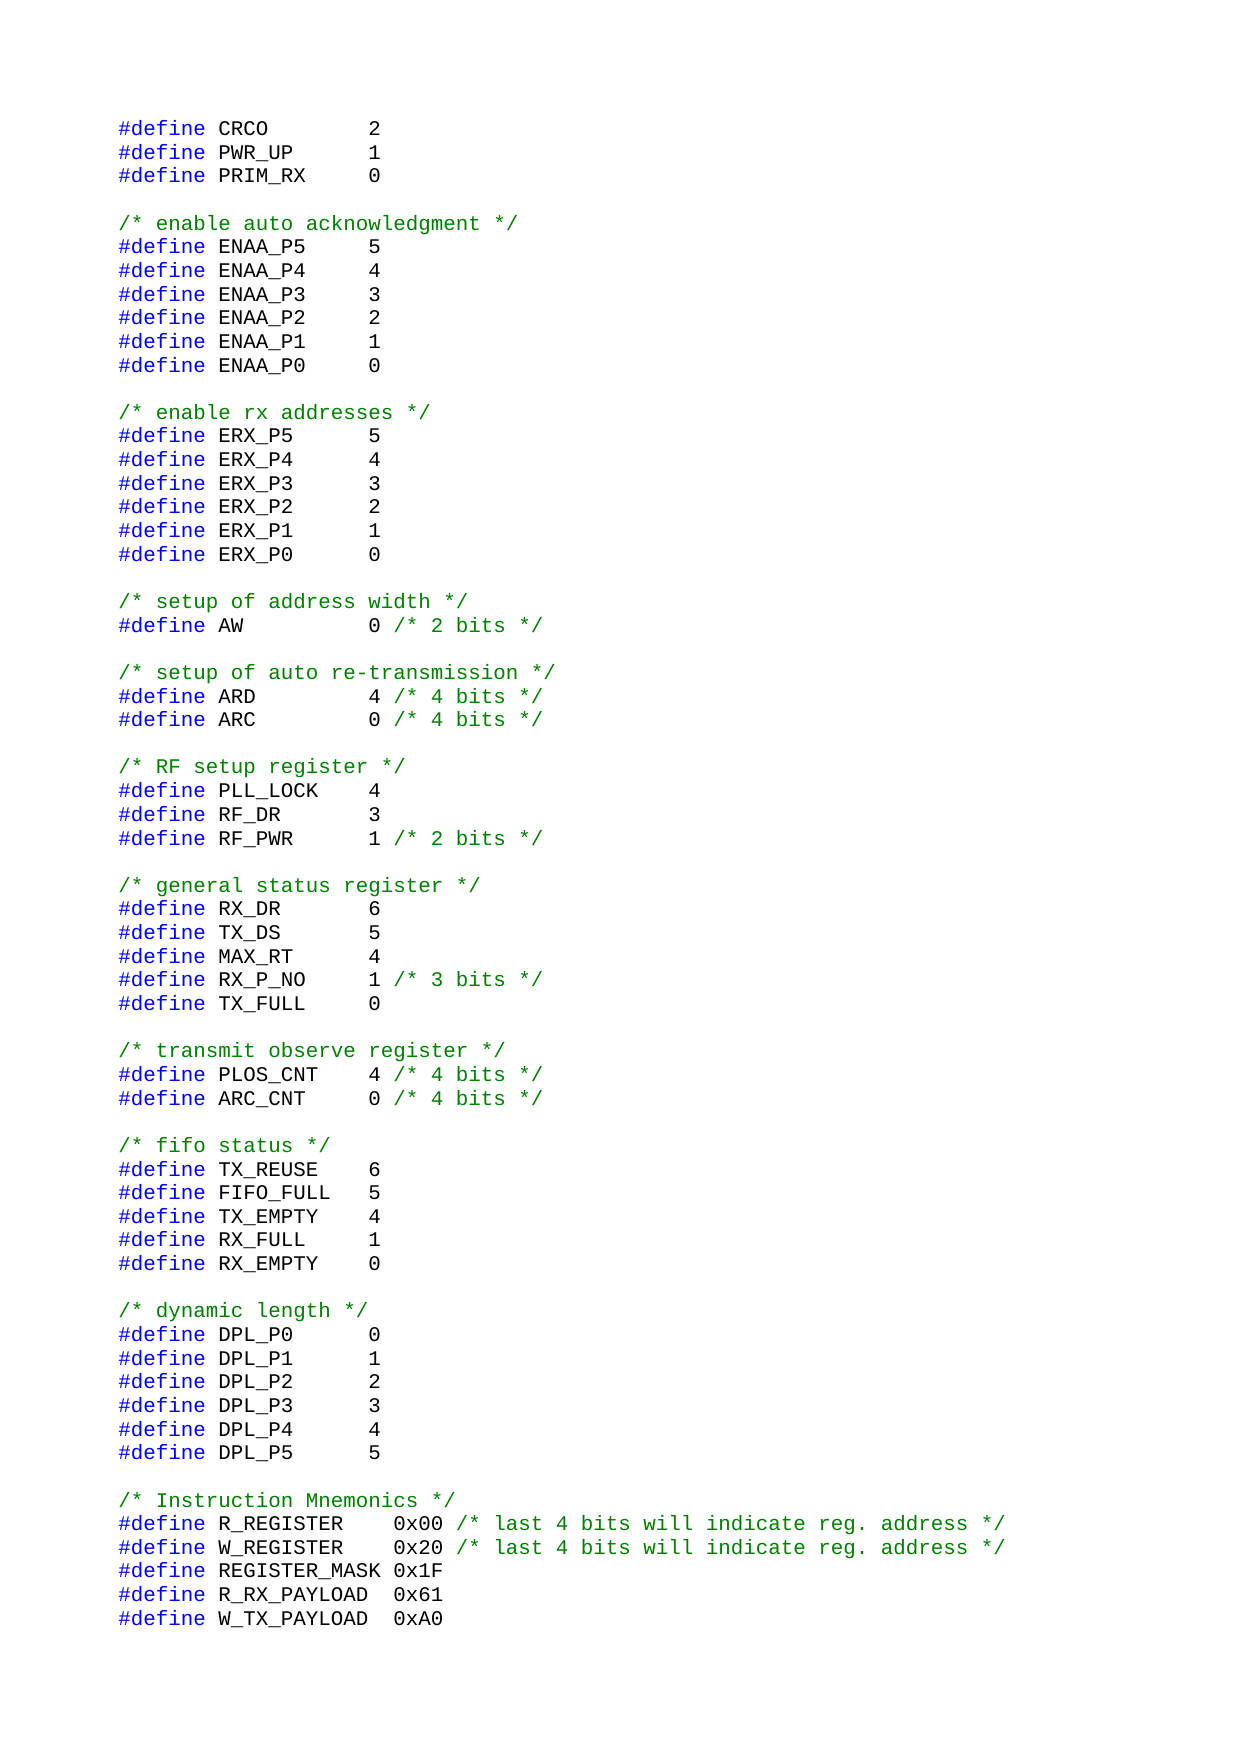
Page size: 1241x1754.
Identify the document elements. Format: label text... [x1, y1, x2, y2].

text #define TX_FULL 0 [118, 993, 1122, 1017]
text #define ERX_P4 4 [118, 449, 1122, 473]
text #define DPL_P4 4 [118, 1419, 1122, 1442]
text #define DPL_P0 0 [118, 1324, 1122, 1348]
text #define RX_P_NO 1 /* 3 bits */ [118, 969, 1122, 993]
text #define DPL_P5 5 [118, 1442, 1122, 1466]
text #define PRIM_RX 0 [118, 165, 1122, 189]
text #define ENAA_P0 0 [118, 354, 1122, 378]
text /* setup of auto re-transmission */ [118, 662, 1122, 686]
text /* setup of address width */ [118, 591, 1122, 615]
text #define PLL_LOCK 4 [118, 780, 1122, 804]
text /* transmit observe register */ [118, 1040, 1122, 1064]
text #define ERX_P2 2 [118, 496, 1122, 520]
text /* RF setup register */ [118, 757, 1122, 780]
text #define AW 0 /* 2 bits */ [118, 615, 1122, 638]
text #define PWR_UP 1 [118, 142, 1122, 165]
text #define RX_DR 6 [118, 898, 1122, 922]
text #define ERX_P5 5 [118, 426, 1122, 449]
text #define W_REGISTER 0x20 /* last 4 bits will indicate reg. address */ [118, 1537, 1122, 1561]
text #define RX_FULL 1 [118, 1229, 1122, 1253]
text #define ENAA_P3 3 [118, 284, 1122, 307]
text #define ENAA_P1 1 [118, 331, 1122, 354]
text /* enable auto acknowledgment */ [118, 213, 1122, 236]
text #define R_RX_PAYLOAD 0x61 [118, 1584, 1122, 1608]
text #define ARD 4 /* 4 bits */ [118, 686, 1122, 709]
text #define ERX_P3 3 [118, 473, 1122, 496]
text #define RX_EMPTY 0 [118, 1253, 1122, 1277]
text /* Instruction Mnemonics */ [118, 1489, 1122, 1513]
text #define ARC 0 /* 4 bits */ [118, 709, 1122, 733]
text #define W_TX_PAYLOAD 0xA0 [118, 1608, 1122, 1631]
text /* fifo status */ [118, 1135, 1122, 1158]
text #define MAX_RT 4 [118, 946, 1122, 969]
text #define TX_REUSE 6 [118, 1158, 1122, 1182]
text #define DPL_P2 2 [118, 1371, 1122, 1395]
text #define DPL_P3 3 [118, 1395, 1122, 1419]
text #define REGISTER_MASK 0x1F [118, 1561, 1122, 1584]
text #define TX_DS 5 [118, 922, 1122, 946]
text #define ARC_CNT 0 /* 4 bits */ [118, 1088, 1122, 1111]
text #define FIFO_FULL 5 [118, 1182, 1122, 1206]
text #define PLOS_CNT 4 /* 4 bits */ [118, 1064, 1122, 1088]
text /* enable rx addresses */ [118, 402, 1122, 426]
text /* general status register */ [118, 875, 1122, 898]
text #define DPL_P1 1 [118, 1348, 1122, 1371]
text #define ENAA_P4 4 [118, 260, 1122, 284]
text #define RF_DR 3 [118, 804, 1122, 827]
text #define ENAA_P5 5 [118, 236, 1122, 260]
text #define ENAA_P2 2 [118, 307, 1122, 331]
text #define TX_EMPTY 4 [118, 1206, 1122, 1229]
text #define ERX_P0 0 [118, 544, 1122, 567]
text #define CRCO 2 [118, 118, 1122, 142]
text #define R_REGISTER 0x00 /* last 4 bits will indicate reg. address */ [118, 1513, 1122, 1537]
text /* dynamic length */ [118, 1300, 1122, 1324]
text #define ERX_P1 1 [118, 520, 1122, 544]
text #define RF_PWR 1 /* 2 bits */ [118, 827, 1122, 851]
